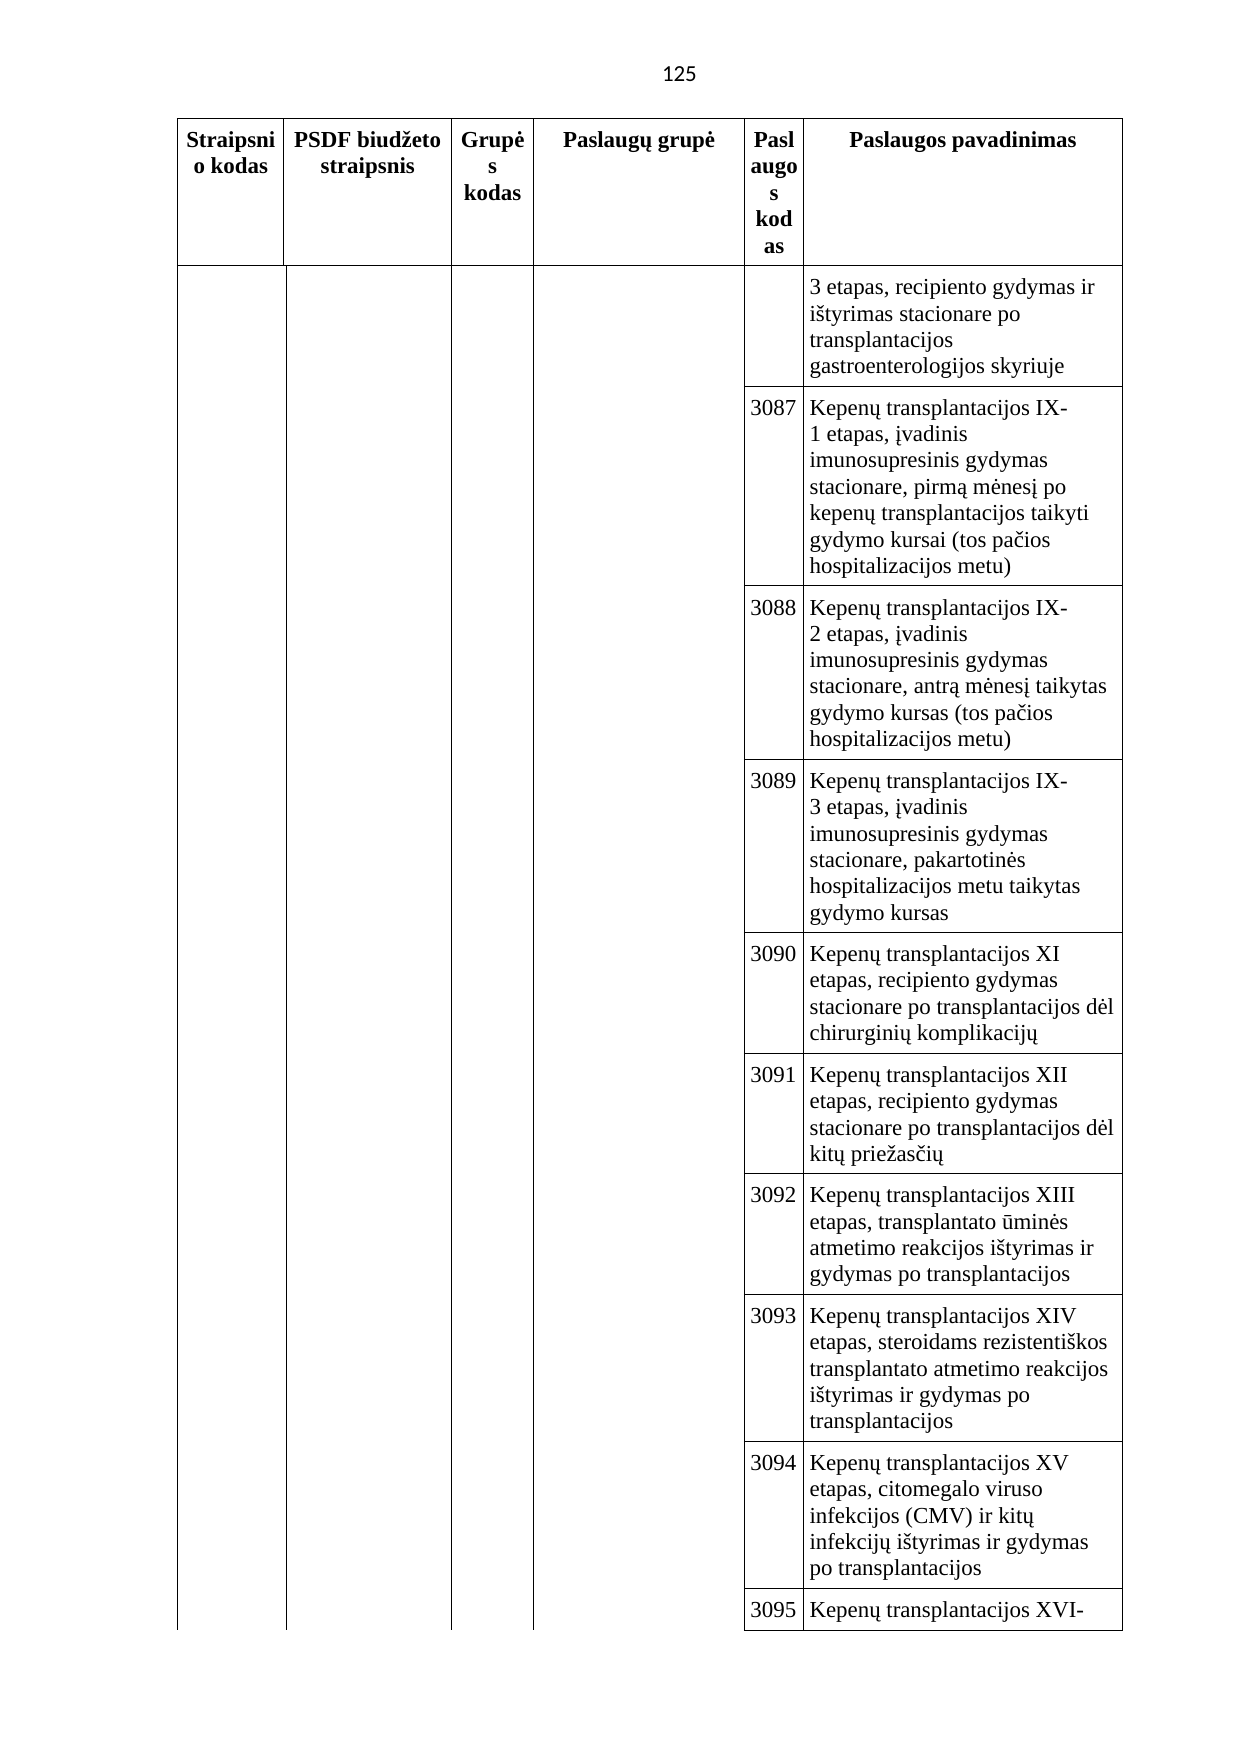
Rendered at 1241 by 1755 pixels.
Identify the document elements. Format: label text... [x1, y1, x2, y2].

table_cell Kepenų transplantacijos XI etapas, recipiento gydymas stacionare po transplantacijos dėl chirurginių komplikacijų [804, 933, 1122, 1053]
table_cell 3092 [745, 1174, 803, 1294]
table_header Paslaugų grupė [534, 119, 744, 265]
table_cell [178, 1053, 286, 1173]
table_cell [287, 1173, 451, 1294]
table_cell Kepenų transplantacijos IX-3 etapas, įvadinis imunosupresinis gydymas stacionare, pakartotinės hospitalizacijos metu taikytas gydymo kursas [804, 760, 1122, 932]
table_cell [534, 585, 744, 759]
table_cell Kepenų transplantacijos XVI- [804, 1589, 1122, 1629]
table_cell [534, 386, 744, 585]
table_cell [287, 1588, 451, 1629]
table_cell [745, 266, 803, 386]
table_cell [287, 1053, 451, 1173]
table_cell [452, 1441, 533, 1588]
table_cell 3093 [745, 1295, 803, 1441]
table_cell [452, 386, 533, 585]
table_cell [287, 266, 451, 386]
table_cell [178, 1441, 286, 1588]
table_cell Kepenų transplantacijos IX-1 etapas, įvadinis imunosupresinis gydymas stacionare, pirmą mėnesį po kepenų transplantacijos taikyti gydymo kursai (tos pačios hospitalizacijos metu) [804, 387, 1122, 585]
table_cell Kepenų transplantacijos IX-2 etapas, įvadinis imunosupresinis gydymas stacionare, antrą mėnesį taikytas gydymo kursas (tos pačios hospitalizacijos metu) [804, 586, 1122, 759]
table_cell [452, 1053, 533, 1173]
table_header Grupės kodas [452, 119, 533, 265]
table_cell Kepenų transplantacijos XV etapas, citomegalo viruso infekcijos (CMV) ir kitų infekcijų ištyrimas ir gydymas po transplantacijos [804, 1442, 1122, 1588]
table_cell [178, 1173, 286, 1294]
table_cell [534, 932, 744, 1053]
table_cell [534, 1588, 744, 1629]
table_cell [287, 932, 451, 1053]
table_cell [178, 1588, 286, 1629]
table_cell [534, 1173, 744, 1294]
table_cell [178, 932, 286, 1053]
table_cell Kepenų transplantacijos XIV etapas, steroidams rezistentiškos transplantato atmetimo reakcijos ištyrimas ir gydymas po transplantacijos [804, 1295, 1122, 1441]
table_header Straipsnio kodas [178, 119, 283, 265]
table_cell 3090 [745, 933, 803, 1053]
table_cell [178, 1294, 286, 1441]
table_cell [452, 932, 533, 1053]
table_cell [178, 585, 286, 759]
table_cell [452, 266, 533, 386]
table_cell 3 etapas, recipiento gydymas ir ištyrimas stacionare po transplantacijos gastroenterologijos skyriuje [804, 266, 1122, 386]
table_cell 3095 [745, 1589, 803, 1629]
table_cell Kepenų transplantacijos XIII etapas, transplantato ūminės atmetimo reakcijos ištyrimas ir gydymas po transplantacijos [804, 1174, 1122, 1294]
table_cell [178, 759, 286, 932]
table_cell [287, 1294, 451, 1441]
table_header Paslaugos pavadinimas [804, 119, 1122, 265]
table_cell [534, 1441, 744, 1588]
table_cell [534, 1053, 744, 1173]
table_cell [534, 1294, 744, 1441]
table_cell 3089 [745, 760, 803, 932]
table_cell [452, 1294, 533, 1441]
table_cell 3094 [745, 1442, 803, 1588]
table_header PSDF biudžeto straipsnis [284, 119, 451, 265]
table_cell [452, 1588, 533, 1629]
table_cell [452, 759, 533, 932]
table_cell [178, 386, 286, 585]
table_cell [452, 585, 533, 759]
table_cell [452, 1173, 533, 1294]
table_cell 3091 [745, 1054, 803, 1173]
table_cell [534, 759, 744, 932]
table_cell [287, 759, 451, 932]
table_cell Kepenų transplantacijos XII etapas, recipiento gydymas stacionare po transplantacijos dėl kitų priežasčių [804, 1054, 1122, 1173]
table_cell [287, 1441, 451, 1588]
table_cell [287, 585, 451, 759]
table_cell [178, 266, 286, 386]
table_cell [534, 266, 744, 386]
table_cell 3087 [745, 387, 803, 585]
table_header Paslaugos kodas [745, 119, 803, 265]
table_cell [287, 386, 451, 585]
table_cell 3088 [745, 586, 803, 759]
